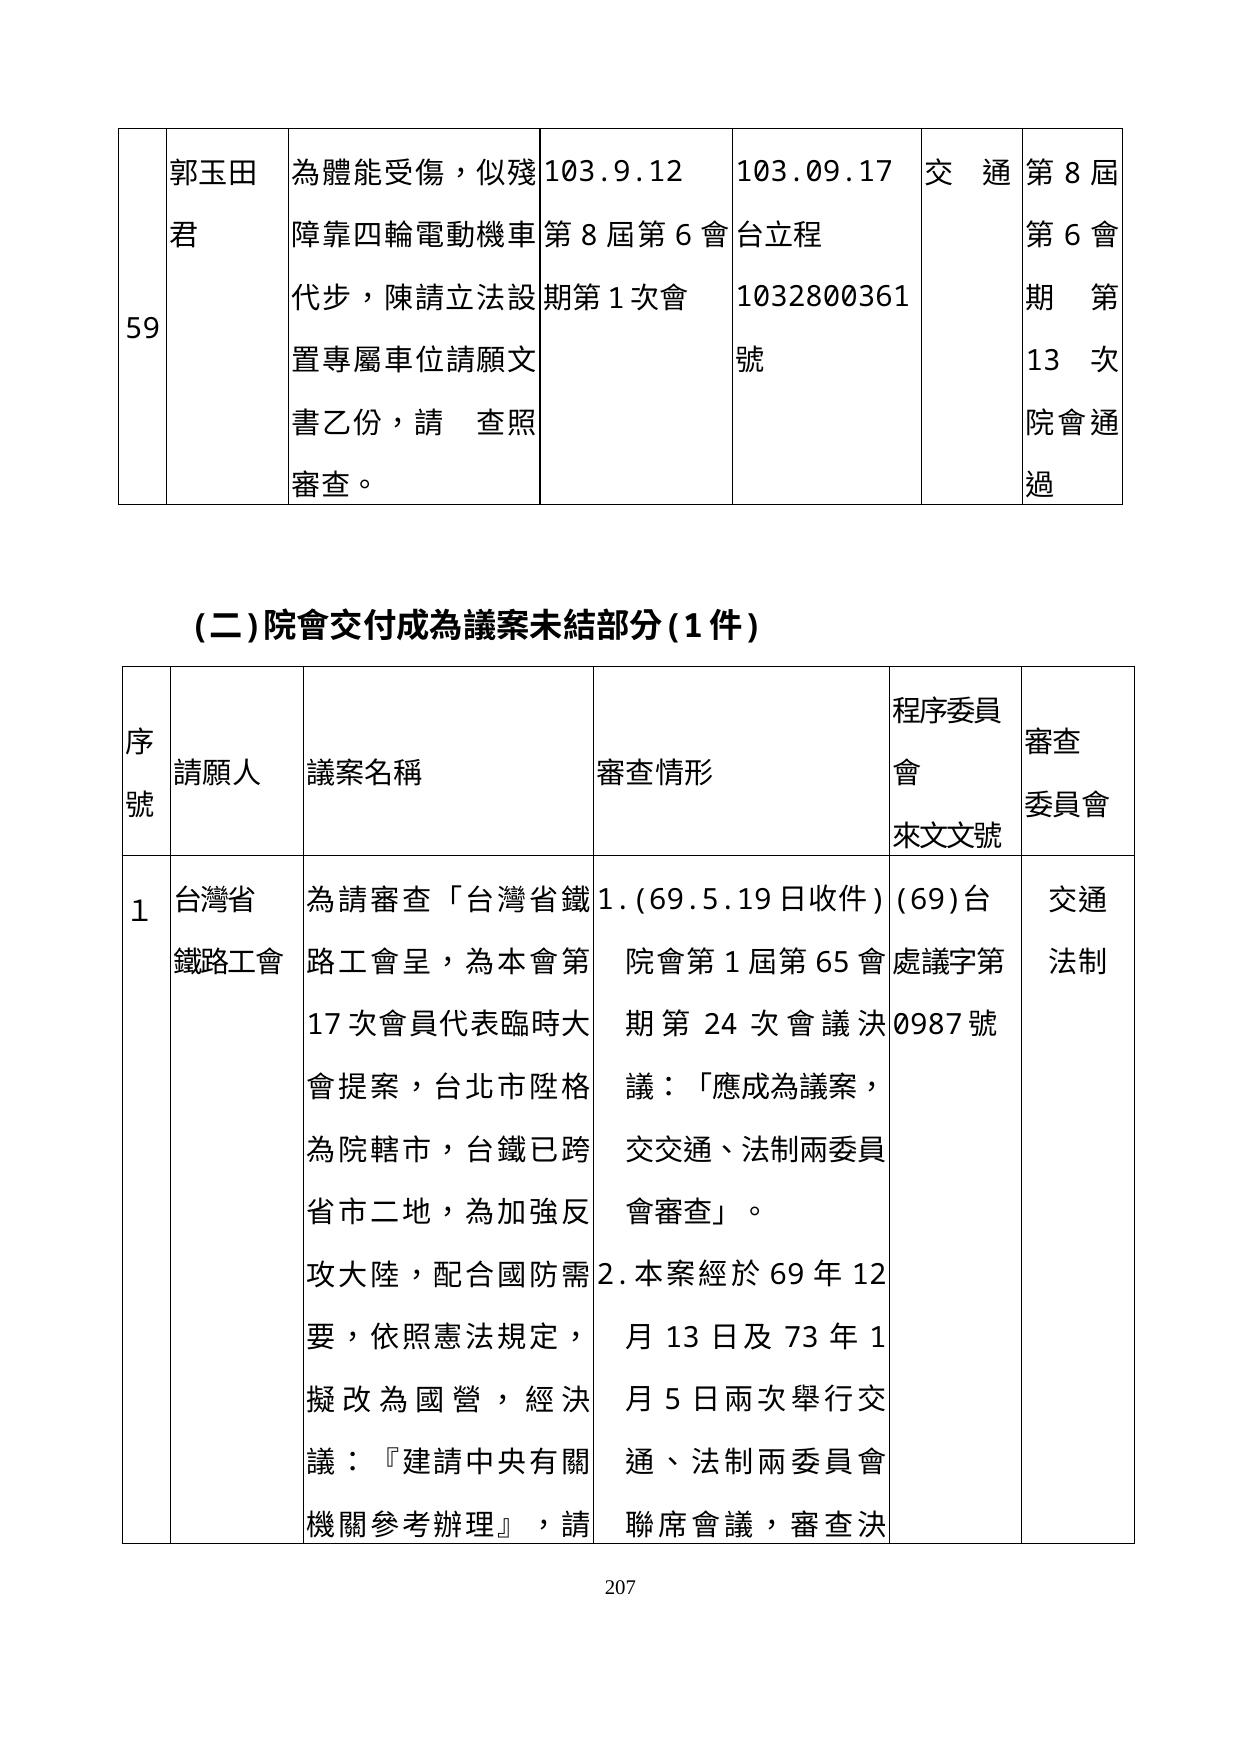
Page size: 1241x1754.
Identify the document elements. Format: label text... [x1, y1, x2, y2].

table_header 審查情形 [594, 667, 889, 854]
table_cell (69)台處議字第0987號 [890, 856, 1021, 1543]
table_cell 台灣省 鐵路工會 [171, 856, 303, 1543]
table_cell 交通 法制 [1022, 856, 1134, 1543]
table_cell 103.9.12 第8屆第6會期第1次會 [541, 129, 732, 504]
table_cell 為體能受傷，似殘障靠四輪電動機車代步，陳請立法設置專屬車位請願文書乙份，請 查照審查。 [289, 129, 539, 504]
table_cell 第8屆第6會期第13次院會通過 [1023, 129, 1122, 504]
table_cell 為請審查「台灣省鐵路工會呈，為本會第17次會員代表臨時大會提案，台北市陞格為院轄市，台鐵已跨省市二地，為加強反攻大陸，配合國防需要，依照憲法規定，擬改為國營，經決議：『建請中央有關機關參考辦理』，請 [304, 856, 593, 1543]
table_cell １ [123, 856, 170, 1543]
table_header 審查 委員會 [1022, 667, 1134, 854]
text (二)院會交付成為議案未結部分(1件) [118, 599, 1122, 647]
table_cell 郭玉田君 [167, 129, 288, 504]
table_cell 59 [119, 129, 166, 504]
table_header 議案名稱 [304, 667, 593, 854]
table_header 序號 [123, 667, 170, 854]
table_cell 1.(69.5.19日收件)院會第1屆第65會期第24次會議決議：「應成為議案，交交通、法制兩委員會審查」。 2.本案經於69年12月13日及73年1月5日兩次舉行交通、法制兩委員會聯席會議，審查決 [594, 856, 889, 1543]
table_header 程序委員會 來文文號 [890, 667, 1021, 854]
table_cell 103.09.17 台立程1032800361號 [733, 129, 921, 504]
table_cell 交 通 [922, 129, 1022, 504]
table_header 請願人 [171, 667, 303, 854]
